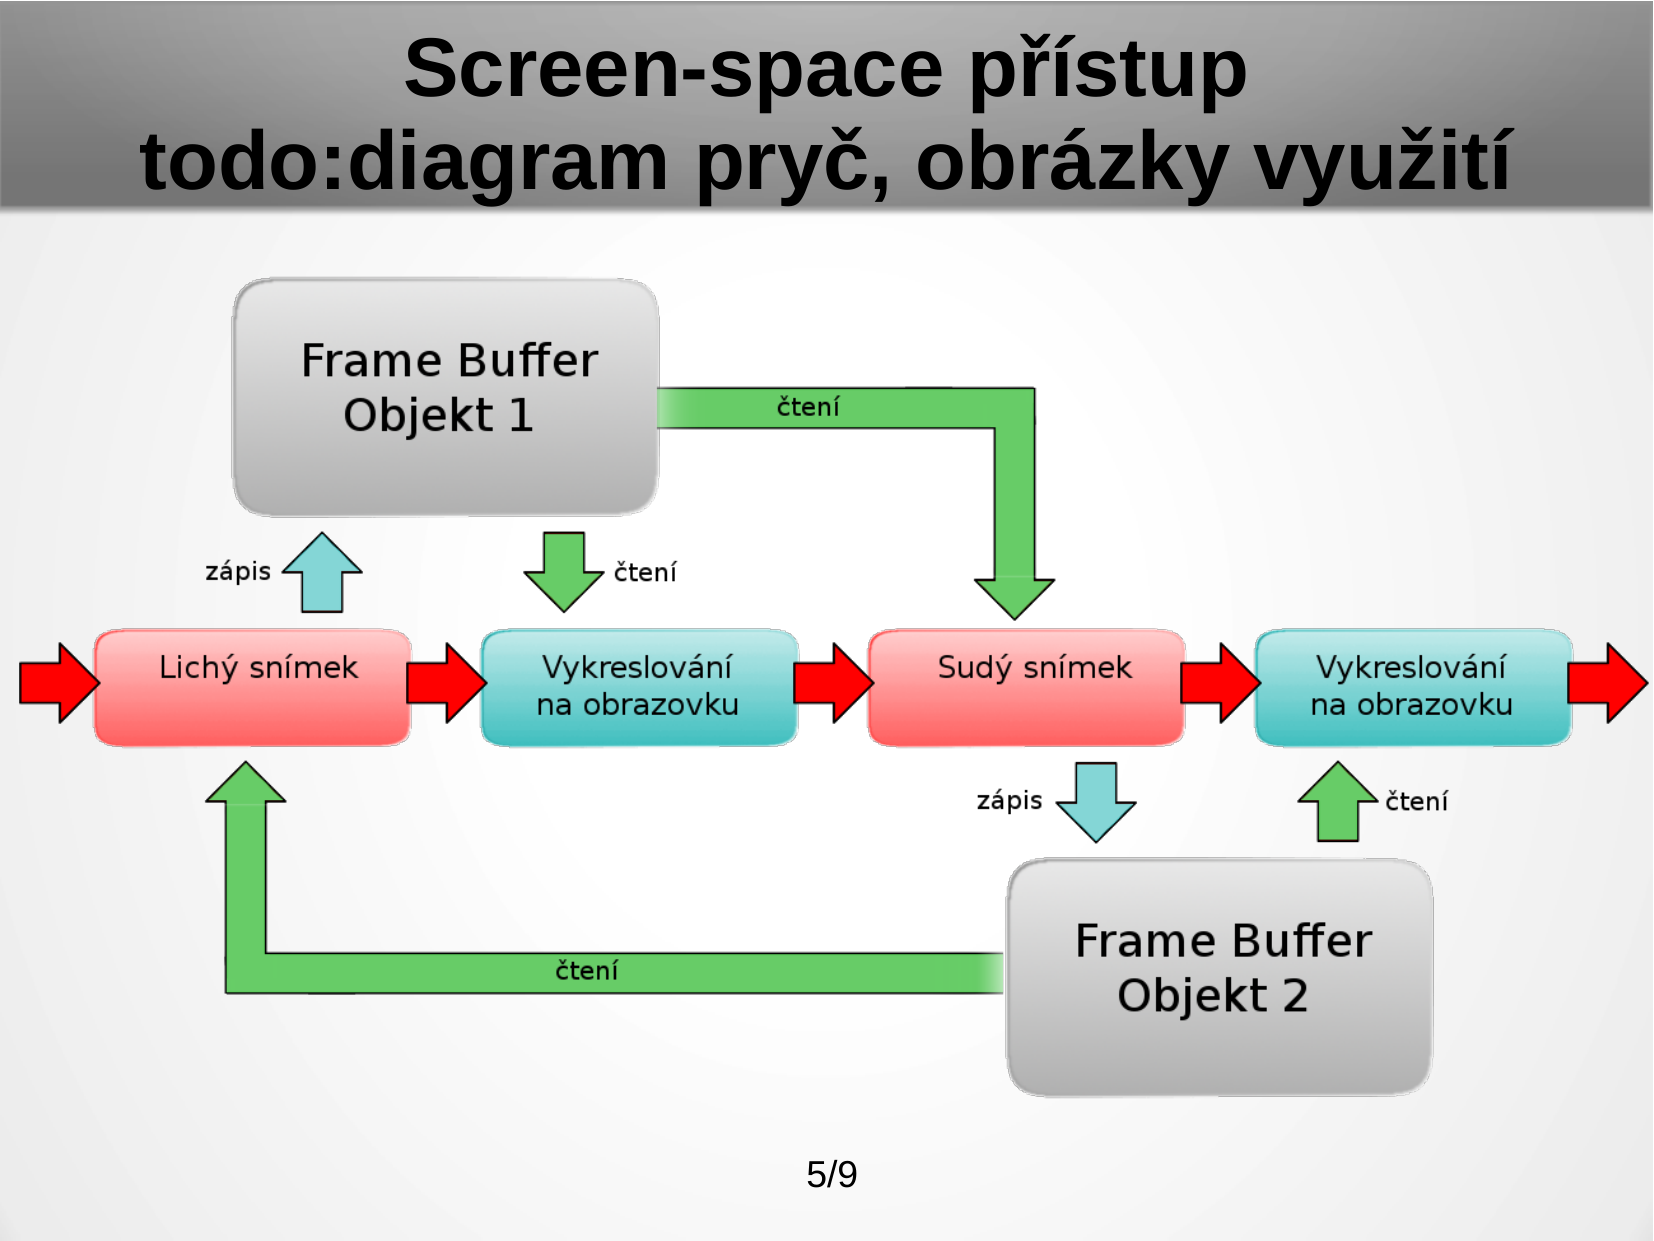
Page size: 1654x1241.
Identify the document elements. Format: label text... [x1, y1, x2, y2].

picture [0, 1, 1654, 1241]
title Screen-space přístup todo:diagram pryč, obrázky využití [82, 20, 1571, 208]
text_box <number>/9 [590, 1145, 1074, 1216]
